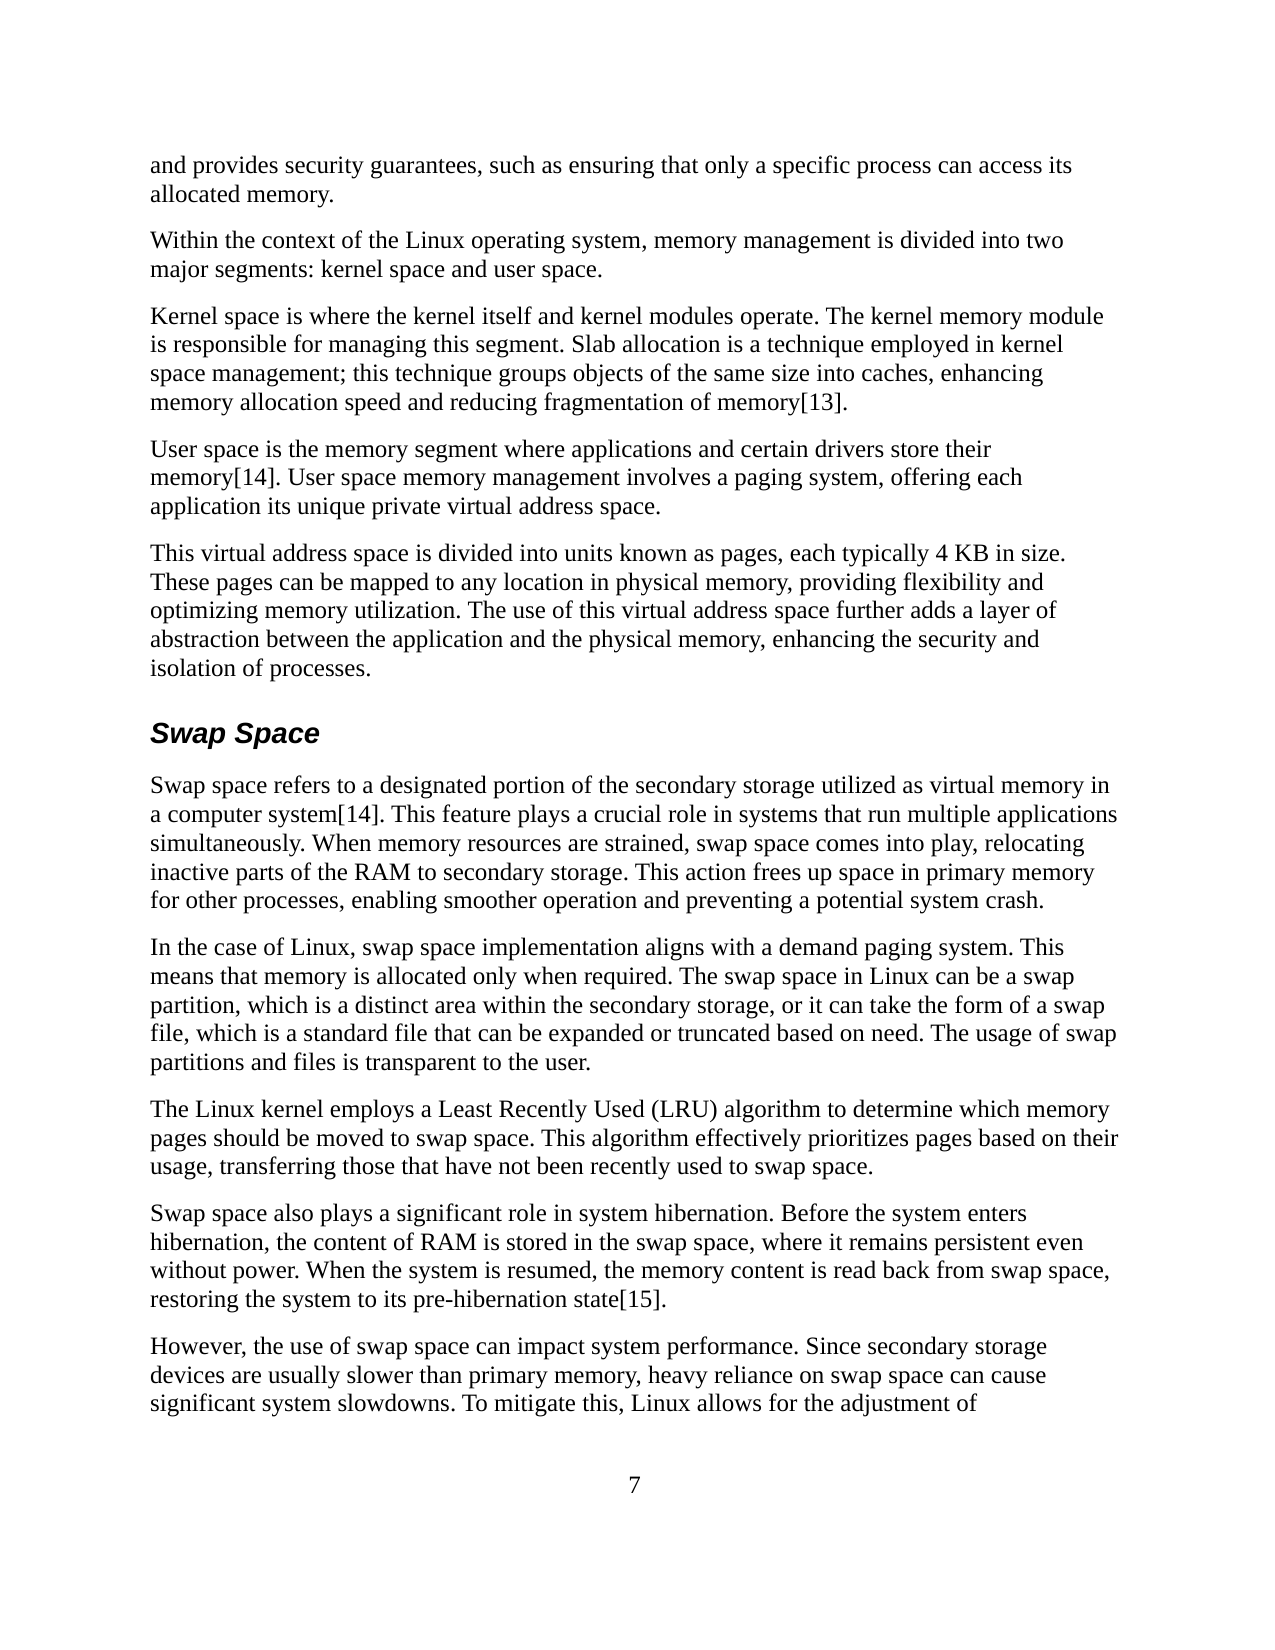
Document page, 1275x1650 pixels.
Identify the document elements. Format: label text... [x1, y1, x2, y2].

text Kernel space is where the kernel itself and kernel modules operate. The kernel memory module is responsible for managing this segment. Slab allocation is a technique employed in kernel space management; this technique groups objects of the same size into caches, enhancing memory allocation speed and reducing fragmentation of memory[13]. [150, 301, 1125, 416]
text However, the use of swap space can impact system performance. Since secondary storage devices are usually slower than primary memory, heavy reliance on swap space can cause significant system slowdowns. To mitigate this, Linux allows for the adjustment of [150, 1331, 1125, 1417]
text In the case of Linux, swap space implementation aligns with a demand paging system. This means that memory is allocated only when required. The swap space in Linux can be a swap partition, which is a distinct area within the secondary storage, or it can take the form of a swap file, which is a standard file that can be expanded or truncated based on need. The usage of swap partitions and files is transparent to the user. [150, 932, 1125, 1076]
text Within the context of the Linux operating system, memory management is divided into two major segments: kernel space and user space. [150, 225, 1125, 283]
text The Linux kernel employs a Least Recently Used (LRU) algorithm to determine which memory pages should be moved to swap space. This algorithm effectively prioritizes pages based on their usage, transferring those that have not been recently used to swap space. [150, 1094, 1125, 1180]
text Swap space refers to a designated portion of the secondary storage utilized as virtual memory in a computer system[14]. This feature plays a crucial role in systems that run multiple applications simultaneously. When memory resources are strained, swap space comes into play, relocating inactive parts of the RAM to secondary storage. This action frees up space in primary memory for other processes, enabling smoother operation and preventing a potential system crash. [150, 771, 1125, 914]
subtitle Swap Space [150, 716, 1125, 749]
text and provides security guarantees, such as ensuring that only a specific process can access its allocated memory. [150, 150, 1125, 207]
text This virtual address space is divided into units known as pages, each typically 4 KB in size. These pages can be mapped to any location in physical memory, providing flexibility and optimizing memory utilization. The use of this virtual address space further adds a layer of abstraction between the application and the physical memory, enhancing the security and isolation of processes. [150, 538, 1125, 682]
text User space is the memory segment where applications and certain drivers store their memory[14]. User space memory management involves a paging system, offering each application its unique private virtual address space. [150, 434, 1125, 520]
text Swap space also plays a significant role in system hibernation. Before the system enters hibernation, the content of RAM is stored in the swap space, where it remains persistent even without power. When the system is resumed, the memory content is read back from swap space, restoring the system to its pre-hibernation state[15]. [150, 1198, 1125, 1313]
